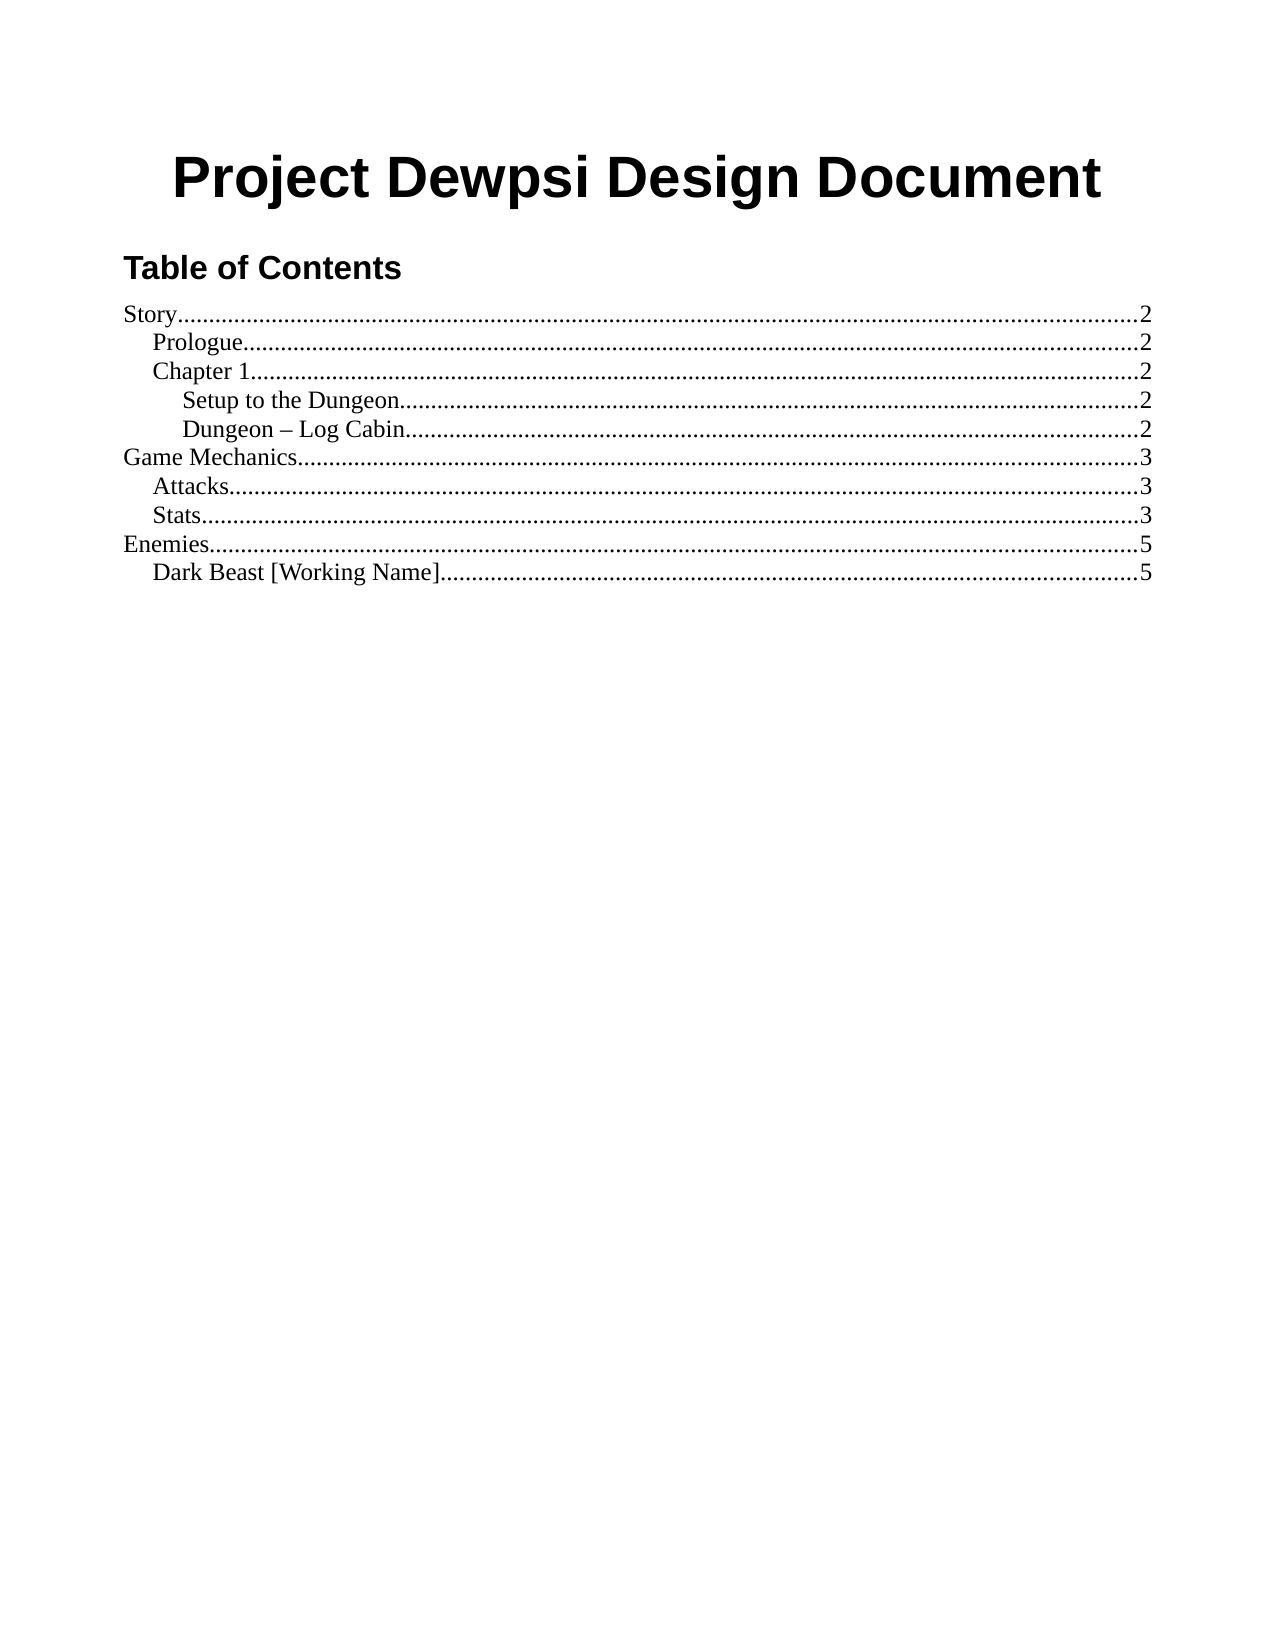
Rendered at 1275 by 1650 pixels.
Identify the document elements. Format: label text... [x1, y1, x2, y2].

text Enemies 5 [123, 529, 1152, 557]
text Dungeon – Log Cabin 2 [182, 414, 1152, 442]
text Story 2 [123, 299, 1152, 327]
text Setup to the Dungeon 2 [182, 385, 1152, 414]
text Stats 3 [152, 500, 1152, 529]
subtitle Table of Contents [123, 248, 1152, 286]
text Game Mechanics 3 [123, 442, 1152, 471]
text Dark Beast [Working Name] 5 [152, 557, 1152, 586]
title Project Dewpsi Design Document [123, 143, 1152, 210]
text Chapter 1 2 [152, 356, 1152, 385]
text Prologue 2 [152, 327, 1152, 356]
text Attacks 3 [152, 471, 1152, 500]
